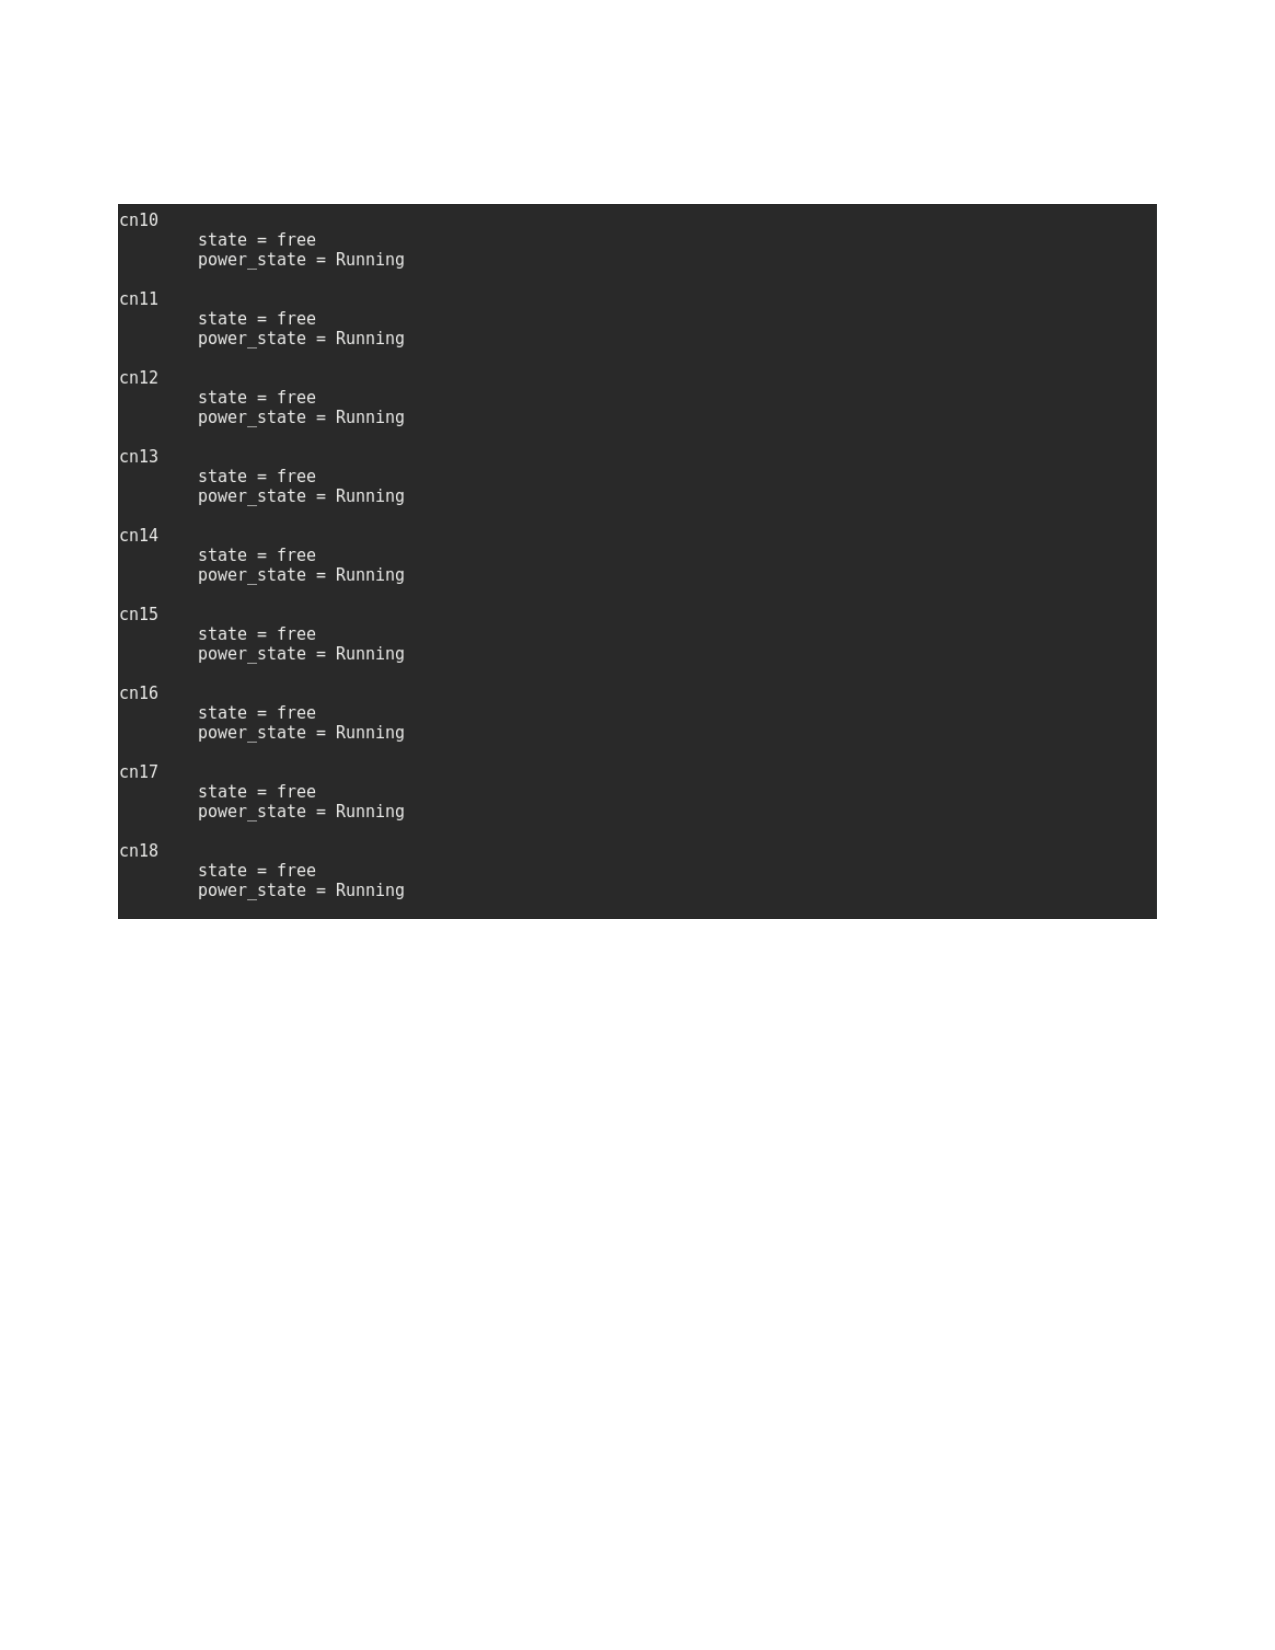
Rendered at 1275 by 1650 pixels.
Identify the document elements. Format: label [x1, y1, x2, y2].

picture [118, 204, 1157, 919]
